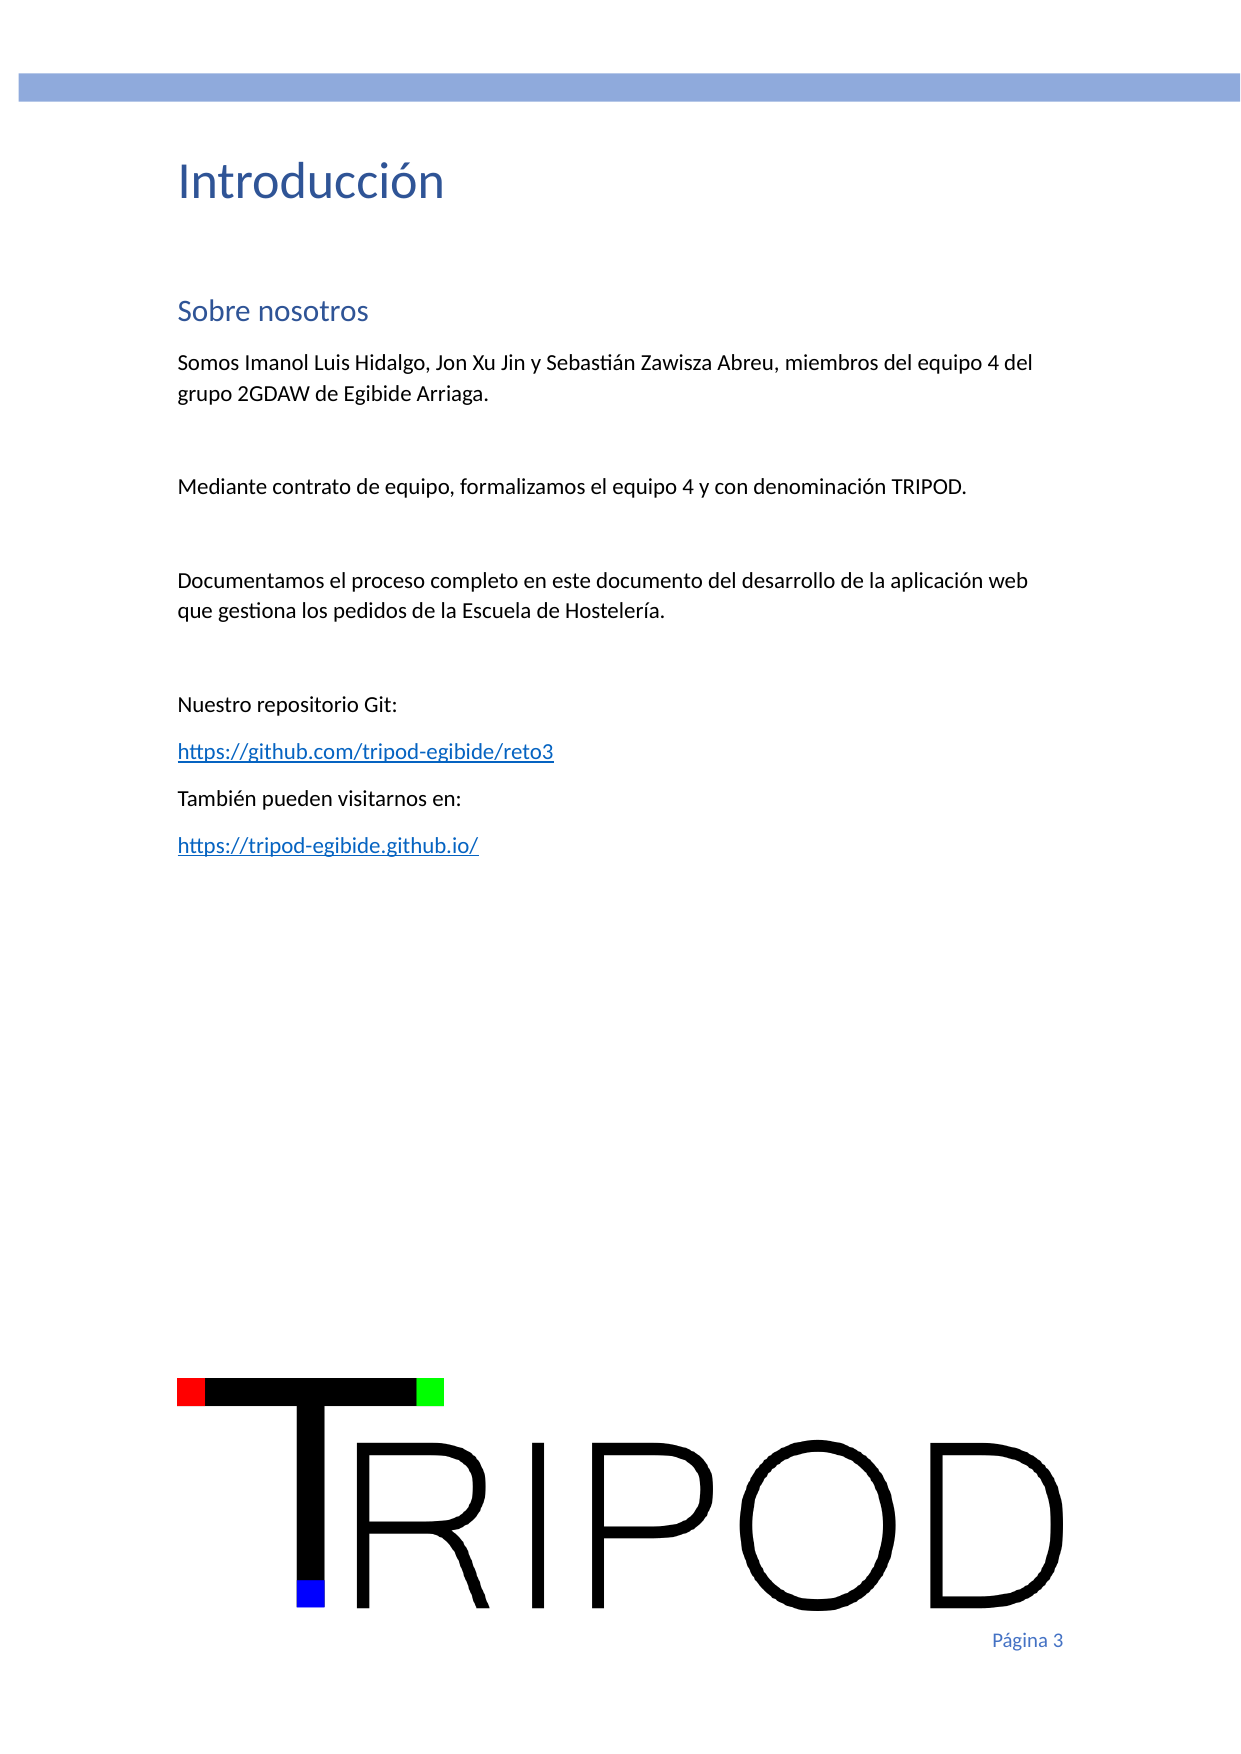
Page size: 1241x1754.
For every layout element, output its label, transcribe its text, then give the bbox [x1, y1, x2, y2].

text Documentamos el proceso completo en este documento del desarrollo de la aplicación web que gestiona los pedidos de la Escuela de Hostelería. [177, 566, 1063, 624]
picture [177, 1378, 1063, 1611]
text Mediante contrato de equipo, formalizamos el equipo 4 y con denominación TRIPOD. [177, 472, 1063, 500]
text Somos Imanol Luis Hidalgo, Jon Xu Jin y Sebastián Zawisza Abreu, miembros del equipo 4 del grupo 2GDAW de Egibide Arriaga. [177, 348, 1063, 407]
text Nuestro repositorio Git: [177, 690, 1063, 718]
text Sobre nosotros [177, 291, 1063, 329]
text Introducción [177, 148, 1063, 211]
text https://tripod-egibide.github.io/ [177, 831, 1063, 859]
text También pueden visitarnos en: [177, 784, 1063, 812]
text https://github.com/tripod-egibide/reto3 [177, 737, 1063, 765]
